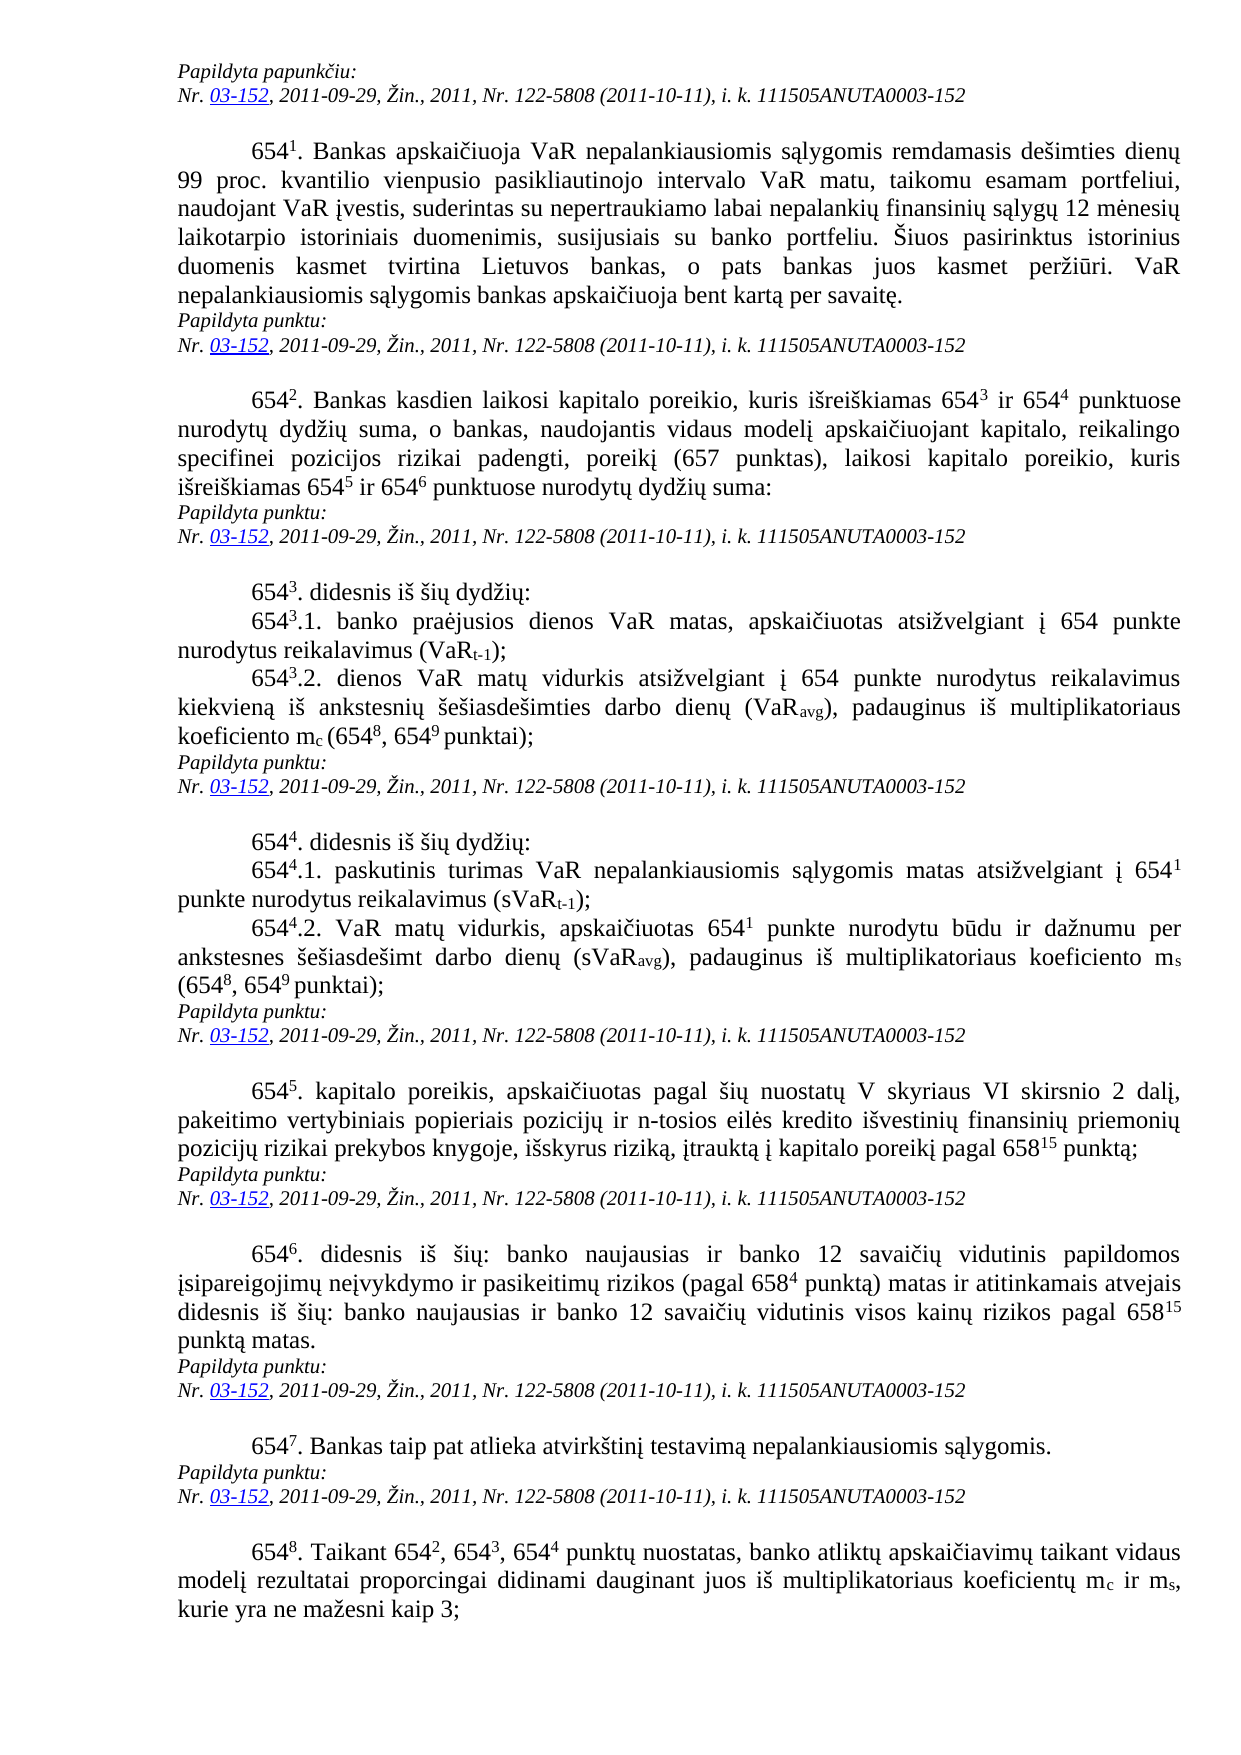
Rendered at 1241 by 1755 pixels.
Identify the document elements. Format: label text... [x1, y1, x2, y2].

text 6545. kapitalo poreikis, apskaičiuotas pagal šių nuostatų V skyriaus VI skirsnio 2 dalį, pakeitimo vertybiniais popieriais pozicijų ir n-tosios eilės kredito išvestinių finansinių priemonių pozicijų rizikai prekybos knygoje, išskyrus riziką, įtrauktą į kapitalo poreikį pagal 65815 punktą; [177, 1076, 1181, 1162]
text Papildyta papunkčiu: [177, 59, 1181, 83]
text Papildyta punktu: [177, 1162, 1181, 1186]
text 6543.2. dienos VaR matų vidurkis atsižvelgiant į 654 punkte nurodytus reikalavimus kiekvieną iš ankstesnių šešiasdešimties darbo dienų (VaRavg), padauginus iš multiplikatoriaus koeficiento mc (6548, 6549 punktai); [177, 663, 1181, 750]
text 6548. Taikant 6542, 6543, 6544 punktų nuostatas, banko atliktų apskaičiavimų taikant vidaus modelį rezultatai proporcingai didinami dauginant juos iš multiplikatoriaus koeficientų mc ir ms, kurie yra ne mažesni kaip 3; [177, 1537, 1181, 1623]
text Papildyta punktu: [177, 500, 1181, 524]
text 6546. didesnis iš šių: banko naujausias ir banko 12 savaičių vidutinis papildomos įsipareigojimų neįvykdymo ir pasikeitimų rizikos (pagal 6584 punktą) matas ir atitinkamais atvejais didesnis iš šių: banko naujausias ir banko 12 savaičių vidutinis visos kainų rizikos pagal 65815 punktą matas. [177, 1239, 1181, 1354]
text Nr. 03-152, 2011-09-29, Žin., 2011, Nr. 122-5808 (2011-10-11), i. k. 111505ANUTA0003-152 [177, 1378, 1181, 1402]
text Nr. 03-152, 2011-09-29, Žin., 2011, Nr. 122-5808 (2011-10-11), i. k. 111505ANUTA0003-152 [177, 332, 1181, 357]
text 6541. Bankas apskaičiuoja VaR nepalankiausiomis sąlygomis remdamasis dešimties dienų 99 proc. kvantilio vienpusio pasikliautinojo intervalo VaR matu, taikomu esamam portfeliui, naudojant VaR įvestis, suderintas su nepertraukiamo labai nepalankių finansinių sąlygų 12 mėnesių laikotarpio istoriniais duomenimis, susijusiais su banko portfeliu. Šiuos pasirinktus istorinius duomenis kasmet tvirtina Lietuvos bankas, o pats bankas juos kasmet peržiūri. VaR nepalankiausiomis sąlygomis bankas apskaičiuoja bent kartą per savaitę. [177, 136, 1181, 308]
text 6547. Bankas taip pat atlieka atvirkštinį testavimą nepalankiausiomis sąlygomis. [177, 1431, 1181, 1460]
text Nr. 03-152, 2011-09-29, Žin., 2011, Nr. 122-5808 (2011-10-11), i. k. 111505ANUTA0003-152 [177, 1186, 1181, 1210]
text Nr. 03-152, 2011-09-29, Žin., 2011, Nr. 122-5808 (2011-10-11), i. k. 111505ANUTA0003-152 [177, 83, 1181, 107]
text Nr. 03-152, 2011-09-29, Žin., 2011, Nr. 122-5808 (2011-10-11), i. k. 111505ANUTA0003-152 [177, 1023, 1181, 1047]
text 6544. didesnis iš šių dydžių: [177, 827, 1181, 855]
text Papildyta punktu: [177, 1354, 1181, 1378]
text 6543.1. banko praėjusios dienos VaR matas, apskaičiuotas atsižvelgiant į 654 punkte nurodytus reikalavimus (VaRt-1); [177, 606, 1181, 663]
text Nr. 03-152, 2011-09-29, Žin., 2011, Nr. 122-5808 (2011-10-11), i. k. 111505ANUTA0003-152 [177, 1484, 1181, 1508]
text 6543. didesnis iš šių dydžių: [177, 577, 1181, 606]
text Papildyta punktu: [177, 750, 1181, 774]
text Papildyta punktu: [177, 1460, 1181, 1484]
text 6544.1. paskutinis turimas VaR nepalankiausiomis sąlygomis matas atsižvelgiant į 6541 punkte nurodytus reikalavimus (sVaRt-1); [177, 855, 1181, 913]
text Papildyta punktu: [177, 308, 1181, 332]
text Nr. 03-152, 2011-09-29, Žin., 2011, Nr. 122-5808 (2011-10-11), i. k. 111505ANUTA0003-152 [177, 524, 1181, 548]
text Papildyta punktu: [177, 999, 1181, 1023]
text 6544.2. VaR matų vidurkis, apskaičiuotas 6541 punkte nurodytu būdu ir dažnumu per ankstesnes šešiasdešimt darbo dienų (sVaRavg), padauginus iš multiplikatoriaus koeficiento ms (6548, 6549 punktai); [177, 913, 1181, 999]
text Nr. 03-152, 2011-09-29, Žin., 2011, Nr. 122-5808 (2011-10-11), i. k. 111505ANUTA0003-152 [177, 774, 1181, 798]
text 6542. Bankas kasdien laikosi kapitalo poreikio, kuris išreiškiamas 6543 ir 6544 punktuose nurodytų dydžių suma, o bankas, naudojantis vidaus modelį apskaičiuojant kapitalo, reikalingo specifinei pozicijos rizikai padengti, poreikį (657 punktas), laikosi kapitalo poreikio, kuris išreiškiamas 6545 ir 6546 punktuose nurodytų dydžių suma: [177, 385, 1181, 500]
